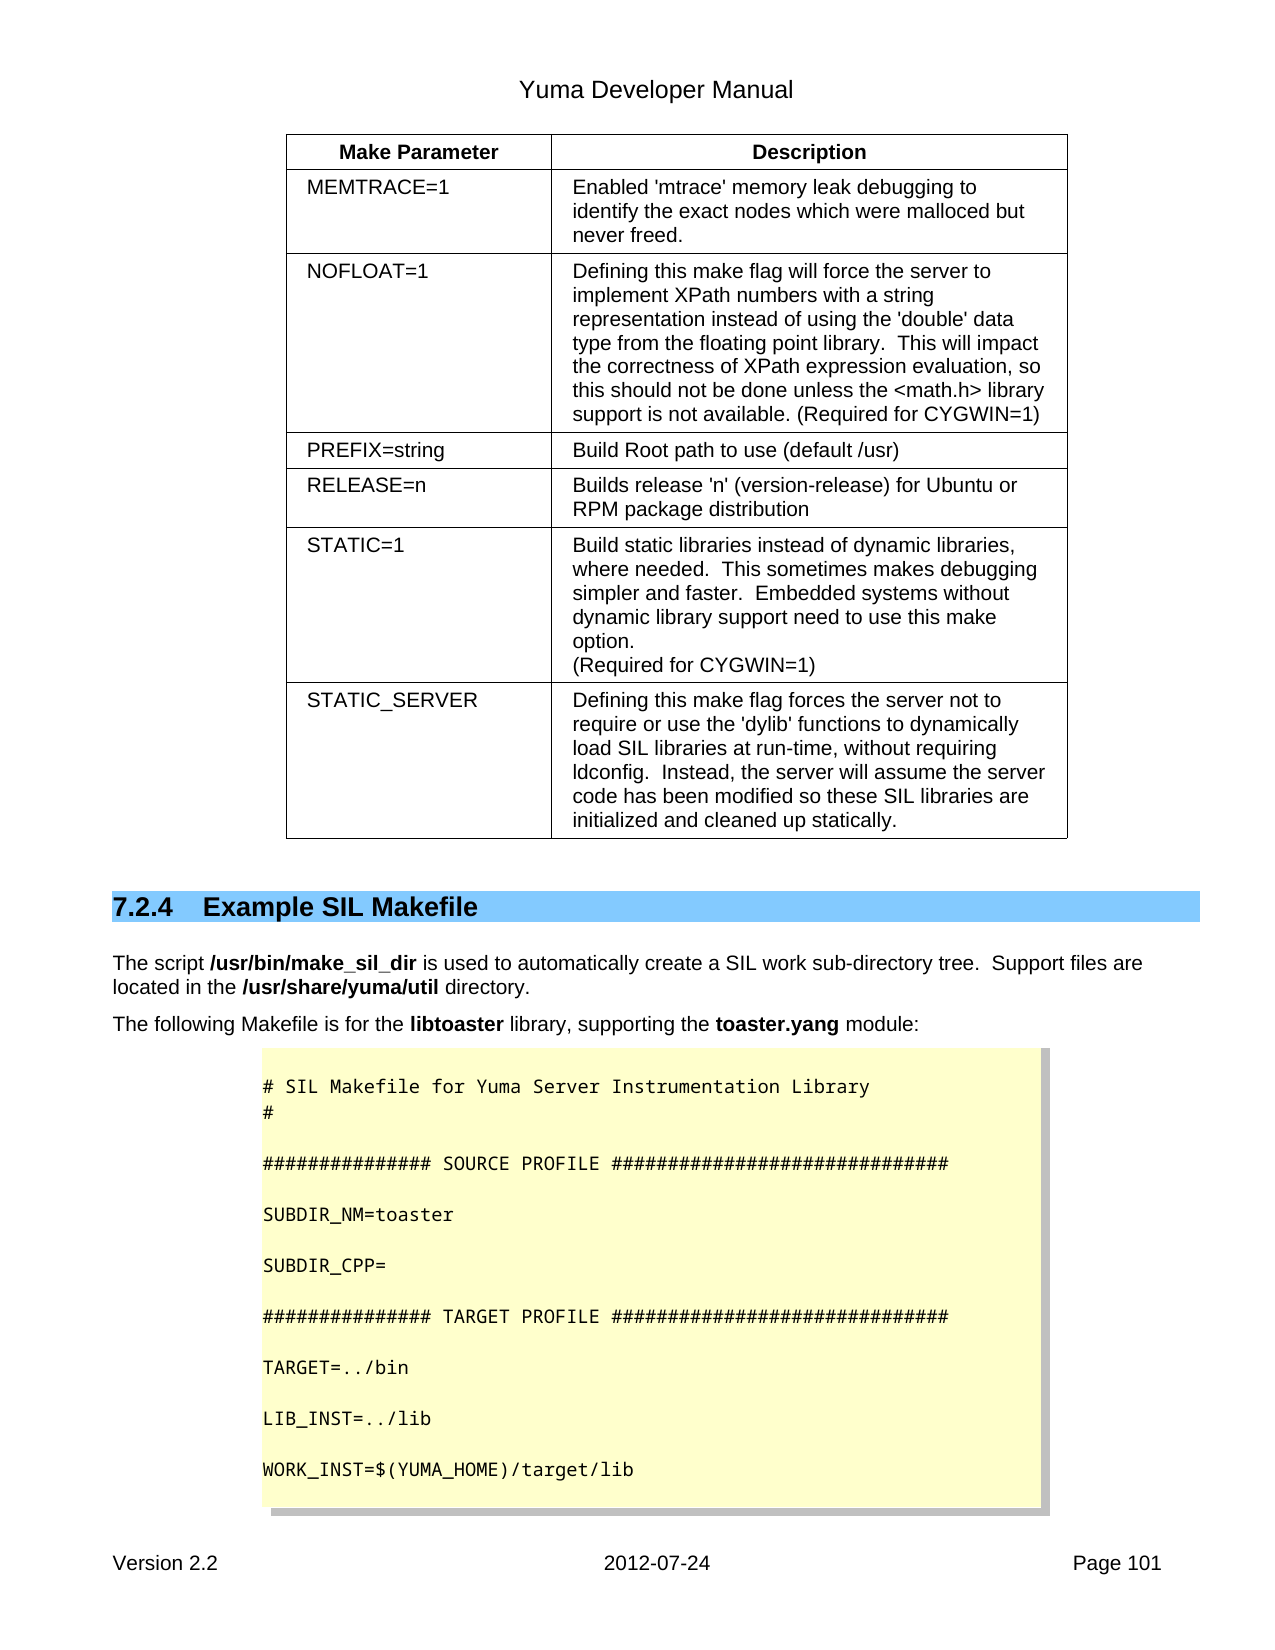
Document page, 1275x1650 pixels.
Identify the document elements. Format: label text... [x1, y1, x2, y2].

table_cell NOFLOAT=1 [287, 254, 551, 432]
table_cell STATIC_SERVER [287, 683, 551, 838]
table_cell RELEASE=n [287, 469, 551, 527]
text LIB_INST=../lib [262, 1405, 1041, 1431]
table_cell PREFIX=string [287, 433, 551, 467]
text SUBDIR_NM=toaster [262, 1201, 1041, 1227]
text The script /usr/bin/make_sil_dir is used to automatically create a SIL work sub-directory tree. Support files are located in the /usr/share/yuma/util directory. [112, 951, 1200, 999]
text SUBDIR_CPP= [262, 1252, 1041, 1278]
text TARGET=../bin [262, 1354, 1041, 1380]
table_header Description [552, 135, 1067, 169]
table_cell STATIC=1 [287, 528, 551, 682]
text ############### SOURCE PROFILE ############################## [262, 1150, 1041, 1176]
text The following Makefile is for the libtoaster library, supporting the toaster.yang module: [112, 1012, 1200, 1036]
table_cell Defining this make flag will force the server to implement XPath numbers with a string representation instead of using the 'double' data type from the floating point library. This will impact the correctness of XPath expression evaluation, so this should not be done unless the <math.h> library support is not available. (Required for CYGWIN=1) [552, 254, 1067, 432]
text ############### TARGET PROFILE ############################## [262, 1303, 1041, 1329]
table_cell Build Root path to use (default /usr) [552, 433, 1067, 467]
table_cell Builds release 'n' (version-release) for Ubuntu or RPM package distribution [552, 469, 1067, 527]
text # [262, 1099, 1041, 1125]
table_cell MEMTRACE=1 [287, 170, 551, 253]
table_cell Defining this make flag forces the server not to require or use the 'dylib' functions to dynamically load SIL libraries at run-time, without requiring ldconfig. Instead, the server will assume the server code has been modified so these SIL libraries are initialized and cleaned up statically. [552, 683, 1067, 838]
text WORK_INST=$(YUMA_HOME)/target/lib [262, 1456, 1041, 1482]
subtitle Example SIL Makefile [112, 891, 1200, 922]
table_cell Build static libraries instead of dynamic libraries, where needed. This sometimes makes debugging simpler and faster. Embedded systems without dynamic library support need to use this make option. (Required for CYGWIN=1) [552, 528, 1067, 682]
table_cell Enabled 'mtrace' memory leak debugging to identify the exact nodes which were malloced but never freed. [552, 170, 1067, 253]
text # SIL Makefile for Yuma Server Instrumentation Library [262, 1074, 1041, 1099]
table_header Make Parameter [287, 135, 551, 169]
